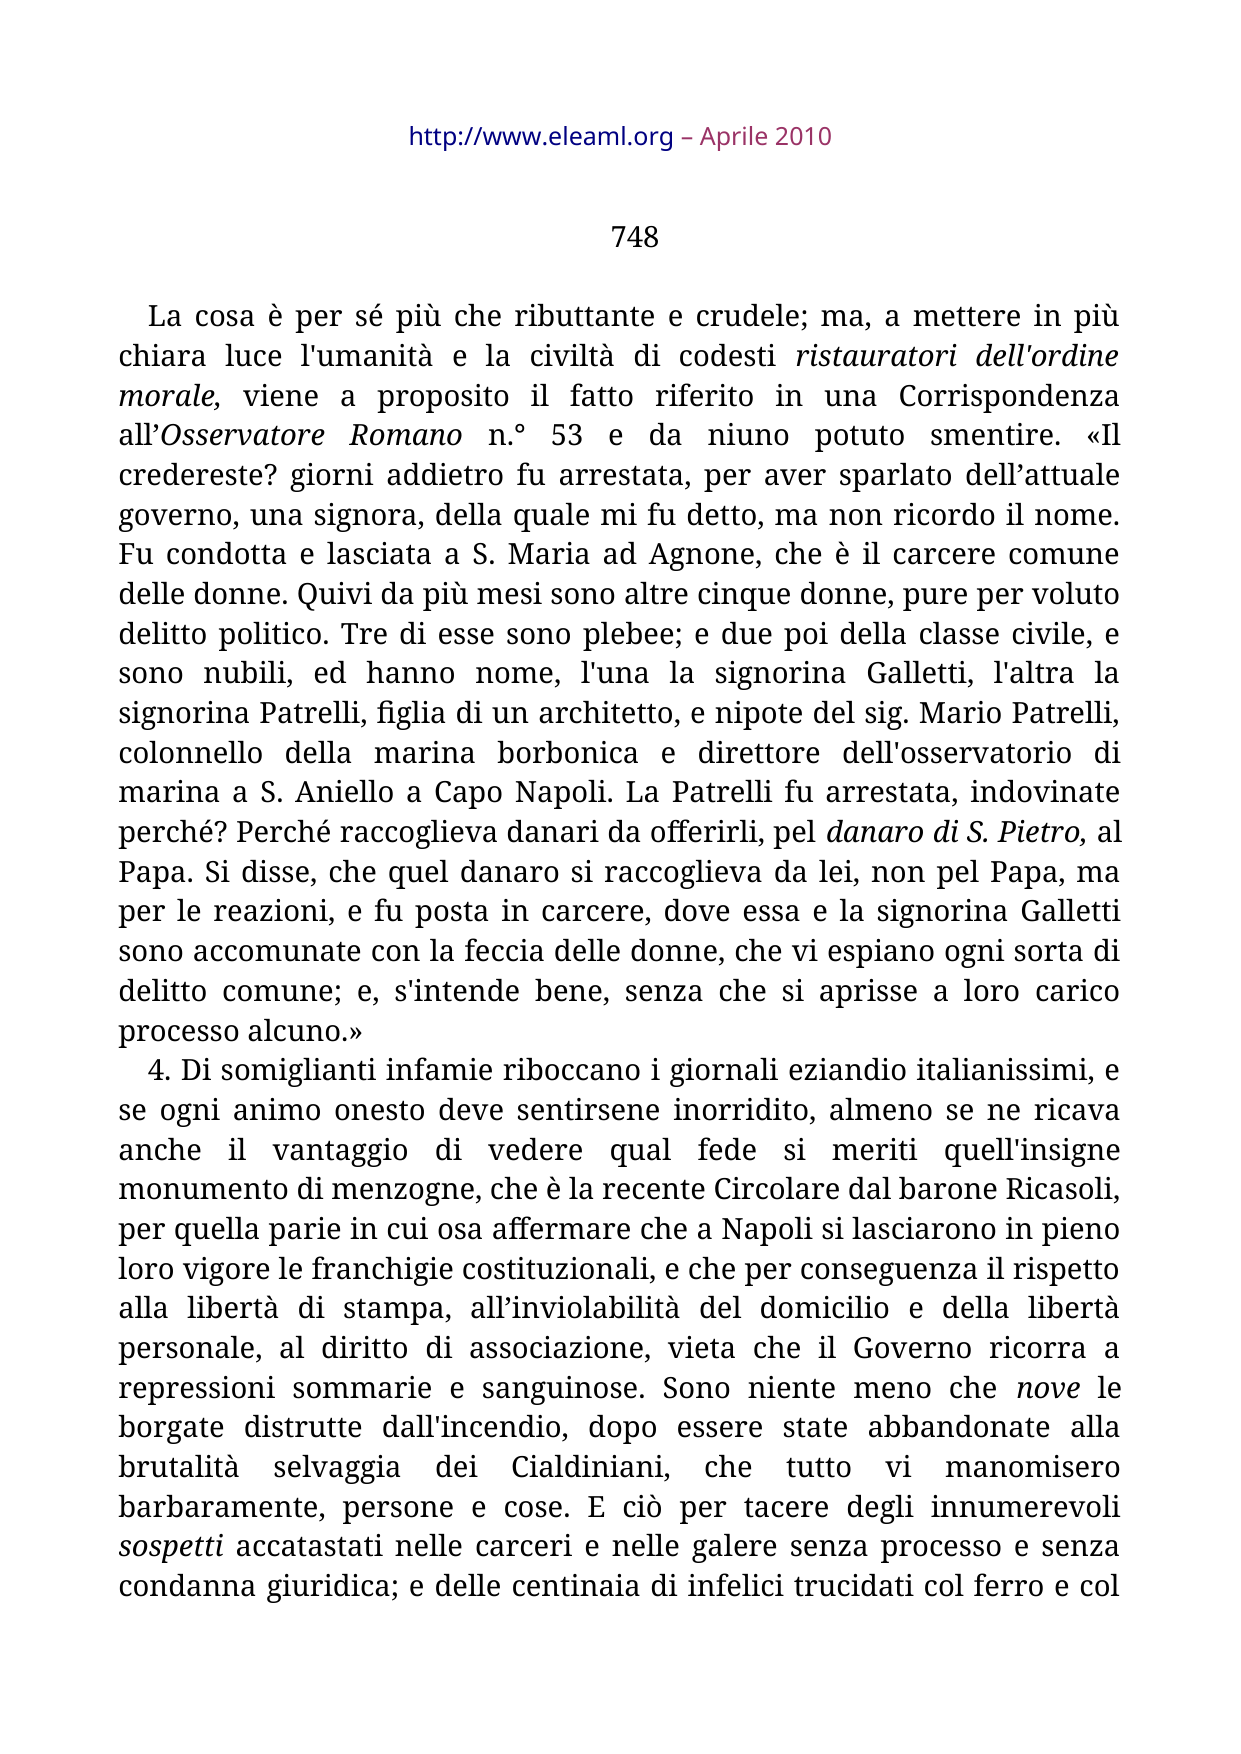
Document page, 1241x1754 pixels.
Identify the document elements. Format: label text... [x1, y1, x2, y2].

text 4. Di somiglianti infamie riboccano i giornali eziandio italianissimi, e se ogni animo onesto deve sentirsene inorridito, almeno se ne ricava anche il vantaggio di vedere qual fede si meriti quell'insigne monumento di menzogne, che è la recente Circolare dal barone Ricasoli, per quella parie in cui osa affermare che a Napoli si lasciarono in pieno loro vigore le franchigie costituzionali, e che per conseguenza il rispetto alla libertà di stampa, all’inviolabilità del domicilio e della libertà personale, al diritto di associazione, vieta che il Governo ricorra a repressioni sommarie e sanguinose. Sono niente meno che nove le borgate distrutte dall'incendio, dopo essere state abbandonate alla brutalità selvaggia dei Cialdiniani, che tutto vi manomisero barbaramente, persone e cose. E ciò per tacere degli innumerevoli sospetti accatastati nelle carceri e nelle galere senza processo e senza condanna giuridica; e delle centinaia di infelici trucidati col ferro e col [118, 1049, 1122, 1605]
text 748 [118, 216, 1122, 256]
text La cosa è per sé più che ributtante e crudele; ma, a mettere in più chiara luce l'umanità e la civiltà di codesti ristauratori dell'ordine morale, viene a proposito il fatto riferito in una Corrispondenza all’Osservatore Romano n.° 53 e da niuno potuto smentire. «Il credereste? giorni addietro fu arrestata, per aver sparlato dell’attuale governo, una signora, della quale mi fu detto, ma non ricordo il nome. Fu condotta e lasciata a S. Maria ad Agnone, che è il carcere comune delle donne. Quivi da più mesi sono altre cinque donne, pure per voluto delitto politico. Tre di esse sono plebee; e due poi della classe civile, e sono nubili, ed hanno nome, l'una la signorina Galletti, l'altra la signorina Patrelli, figlia di un architetto, e nipote del sig. Mario Patrelli, colonnello della marina borbonica e direttore dell'osservatorio di marina a S. Aniello a Capo Napoli. La Patrelli fu arrestata, indovinate perché? Perché raccoglieva danari da offerirli, pel danaro di S. Pietro, al Papa. Si disse, che quel danaro si raccoglieva da lei, non pel Papa, ma per le reazioni, e fu posta in carcere, dove essa e la signorina Galletti sono accomunate con la feccia delle donne, che vi espiano ogni sorta di delitto comune; e, s'intende bene, senza che si aprisse a loro carico processo alcuno.» [118, 295, 1122, 1049]
